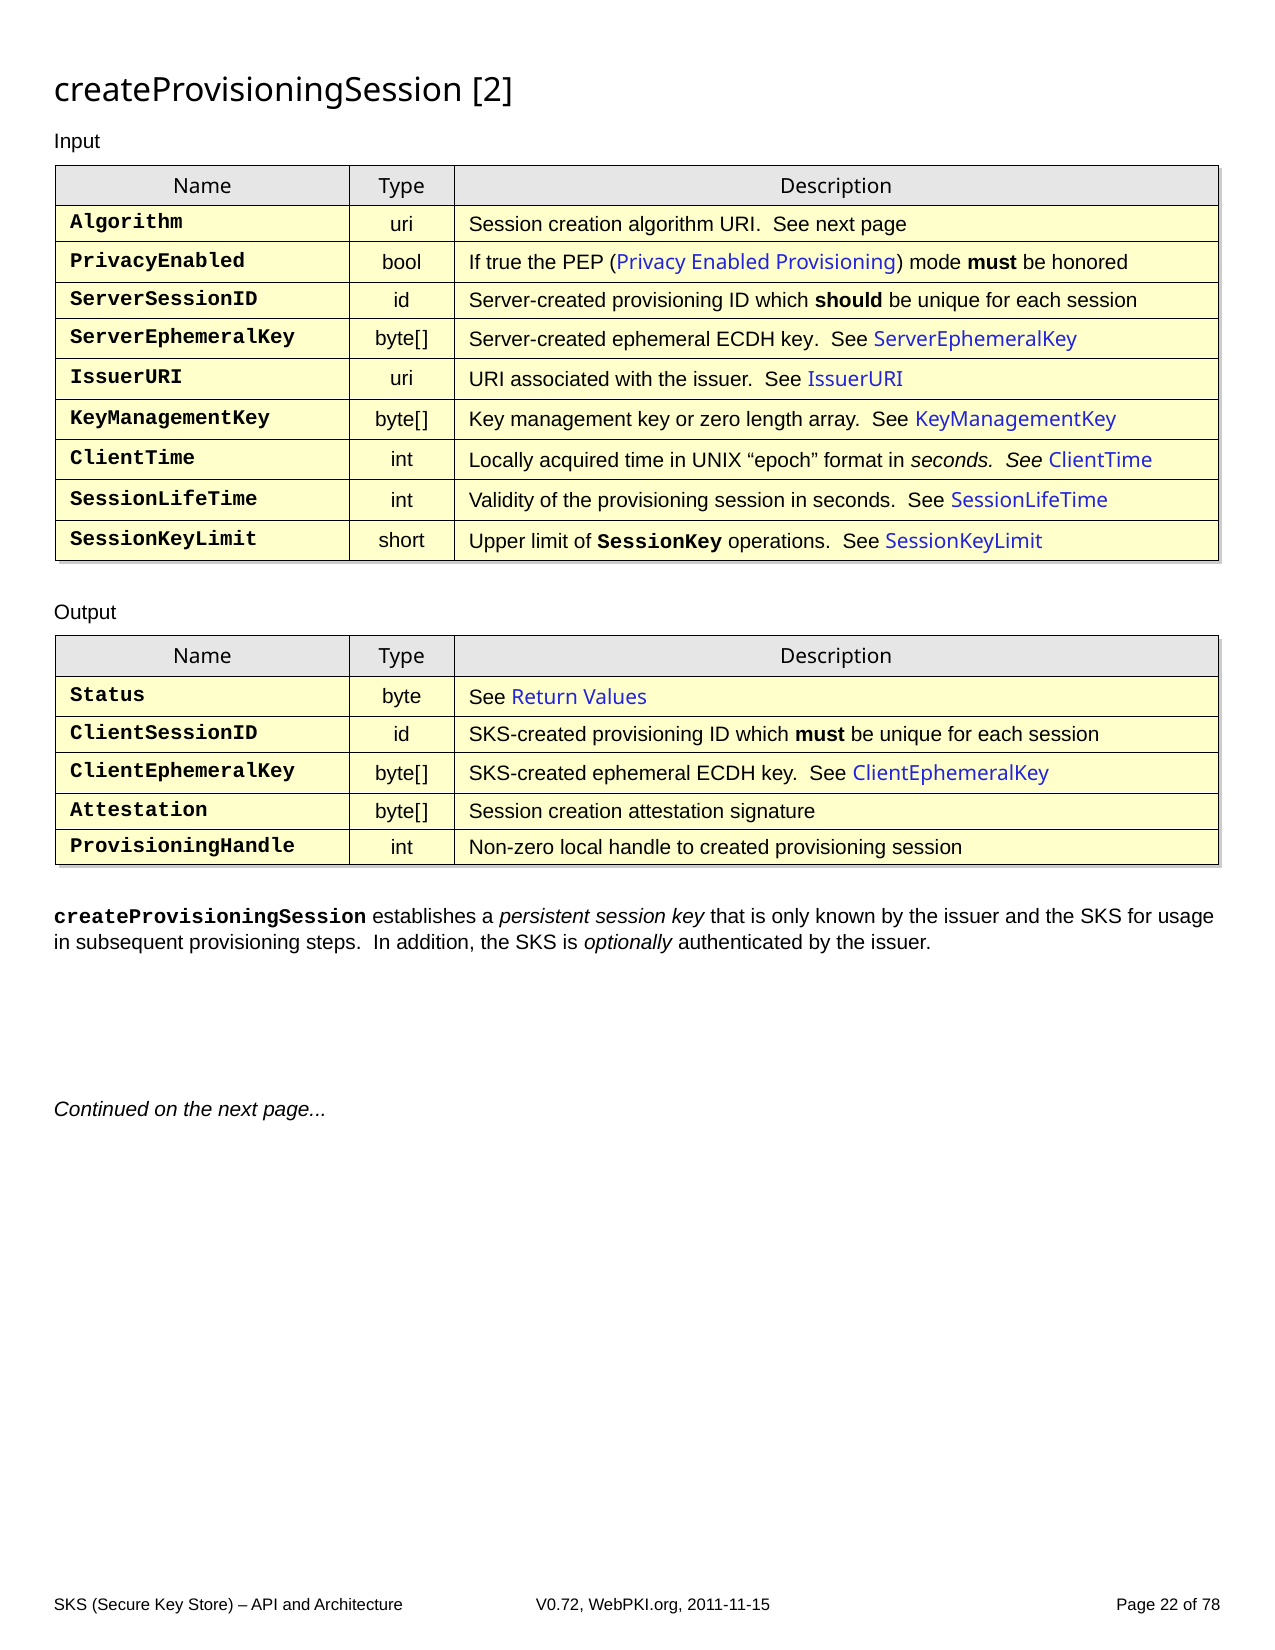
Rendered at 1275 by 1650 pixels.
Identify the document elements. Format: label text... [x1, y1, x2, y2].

table_cell short [350, 521, 454, 560]
table_cell Validity of the provisioning session in seconds. See SessionLifeTime [455, 480, 1218, 520]
table_cell Algorithm [56, 206, 349, 241]
text Input [54, 129, 1221, 153]
table_header Name [56, 166, 349, 205]
table_cell IssuerURI [56, 359, 349, 398]
table_cell byte[ ] [350, 319, 454, 358]
table_cell Key management key or zero length array. See KeyManagementKey [455, 400, 1218, 439]
table_cell KeyManagementKey [56, 400, 349, 439]
table_cell Attestation [56, 794, 349, 828]
table_cell id [350, 283, 454, 318]
table_cell Session creation attestation signature [455, 794, 1218, 828]
table_cell Status [56, 677, 349, 716]
table_cell byte[ ] [350, 753, 454, 792]
table_cell id [350, 717, 454, 752]
table_header Description [455, 166, 1218, 205]
table_cell Upper limit of SessionKey operations. See SessionKeyLimit [455, 521, 1218, 560]
table_cell SessionLifeTime [56, 480, 349, 520]
table_cell See Return Values [455, 677, 1218, 716]
table_cell ClientEphemeralKey [56, 753, 349, 792]
table_cell ServerEphemeralKey [56, 319, 349, 358]
table_header Description [455, 636, 1218, 676]
table_cell int [350, 830, 454, 864]
table_cell ClientTime [56, 440, 349, 479]
table_header Name [56, 636, 349, 676]
table_cell SKS-created provisioning ID which must be unique for each session [455, 717, 1218, 752]
table_cell byte[ ] [350, 794, 454, 828]
table_cell byte[ ] [350, 400, 454, 439]
subtitle createProvisioningSession [2] [54, 66, 1221, 111]
text createProvisioningSession establishes a persistent session key that is only known by the issuer and the SKS for usage in subsequent provisioning steps. In addition, the SKS is optionally authenticated by the issuer. [54, 904, 1221, 953]
table_cell ProvisioningHandle [56, 830, 349, 864]
table_cell int [350, 440, 454, 479]
table_cell Locally acquired time in UNIX “epoch” format in seconds. See ClientTime [455, 440, 1218, 479]
table_cell PrivacyEnabled [56, 242, 349, 282]
table_cell Session creation algorithm URI. See next page [455, 206, 1218, 241]
text Output [54, 599, 1221, 623]
text Continued on the next page... [54, 1096, 1221, 1120]
table_cell uri [350, 206, 454, 241]
table_cell If true the PEP (Privacy Enabled Provisioning) mode must be honored [455, 242, 1218, 282]
table_cell bool [350, 242, 454, 282]
table_cell ServerSessionID [56, 283, 349, 318]
table_cell Non-zero local handle to created provisioning session [455, 830, 1218, 864]
table_header Type [350, 636, 454, 676]
table_cell Server-created provisioning ID which should be unique for each session [455, 283, 1218, 318]
table_cell SKS-created ephemeral ECDH key. See ClientEphemeralKey [455, 753, 1218, 792]
table_cell ClientSessionID [56, 717, 349, 752]
table_cell URI associated with the issuer. See IssuerURI [455, 359, 1218, 398]
table_cell SessionKeyLimit [56, 521, 349, 560]
table_cell Server-created ephemeral ECDH key. See ServerEphemeralKey [455, 319, 1218, 358]
table_header Type [350, 166, 454, 205]
table_cell uri [350, 359, 454, 398]
table_cell int [350, 480, 454, 520]
table_cell byte [350, 677, 454, 716]
